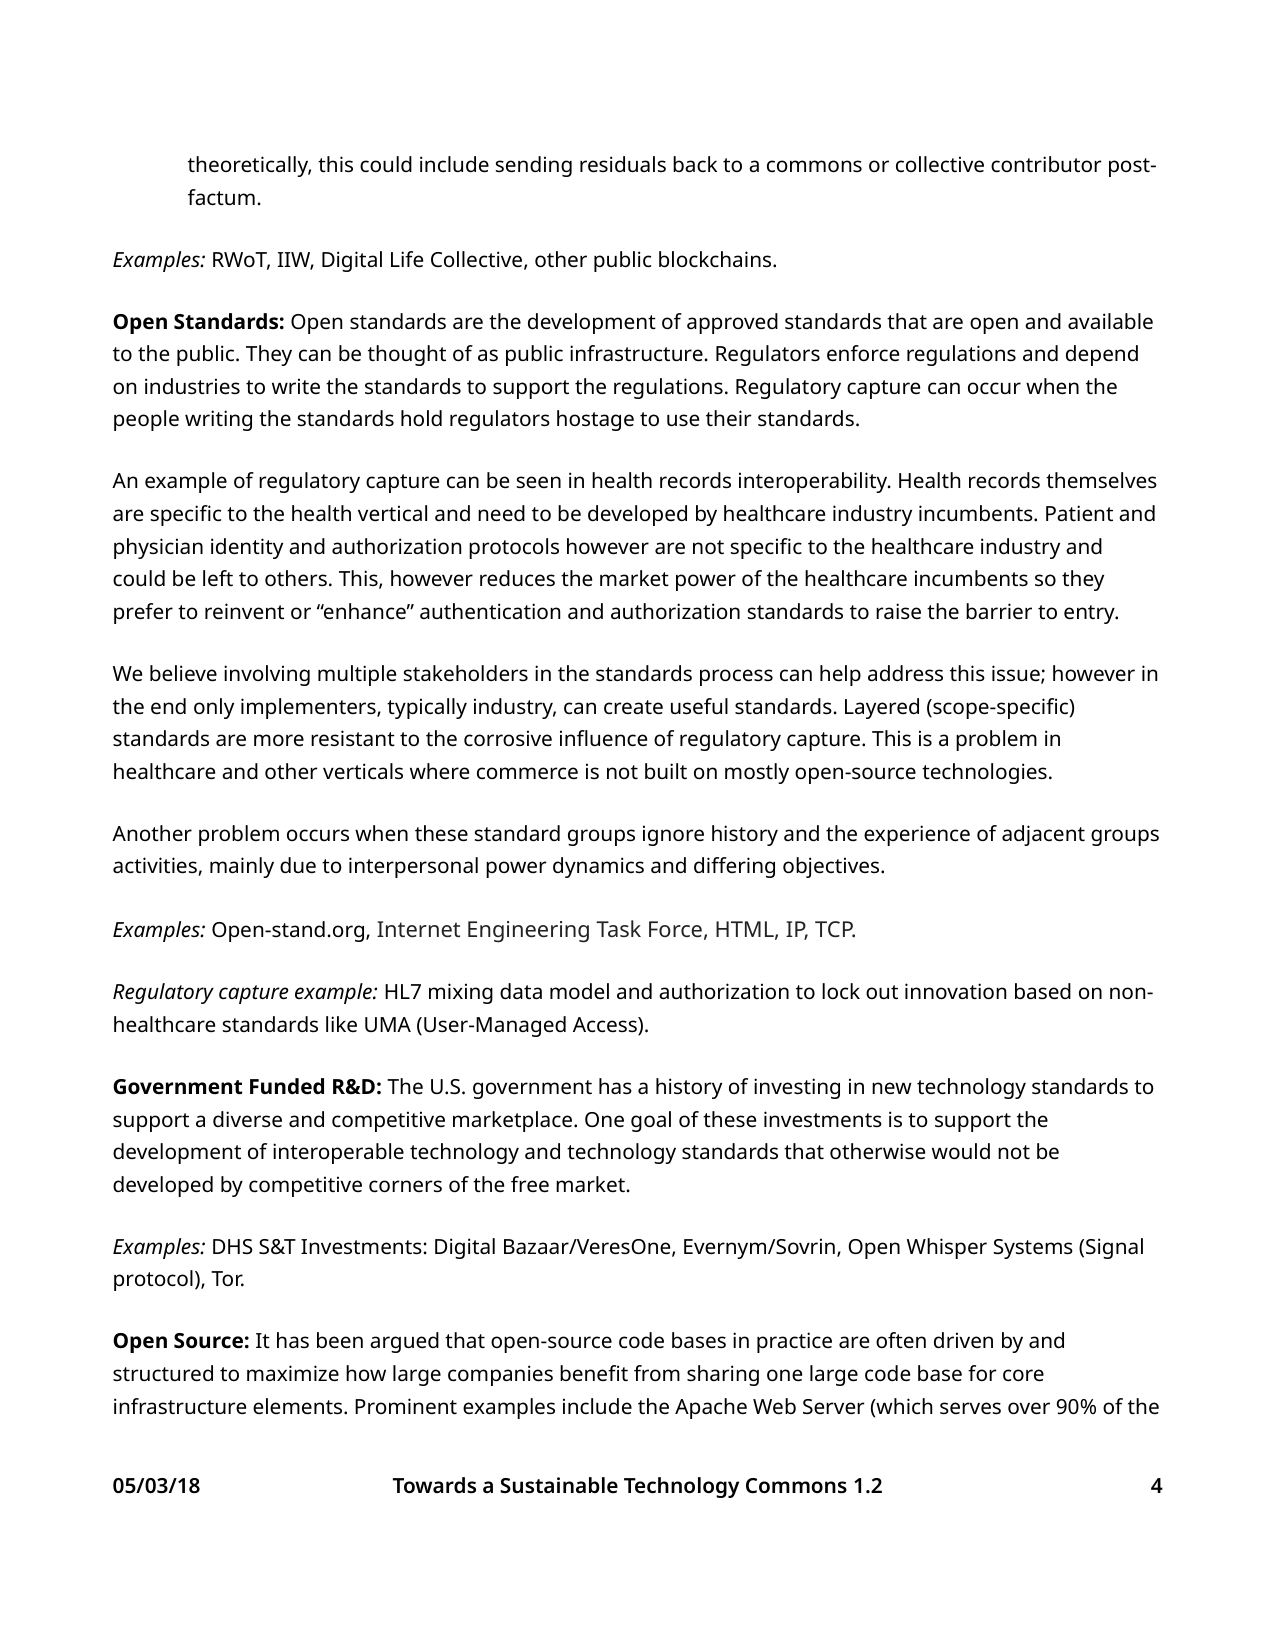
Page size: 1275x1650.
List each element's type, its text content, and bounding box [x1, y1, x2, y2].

text We believe involving multiple stakeholders in the standards process can help address this issue; however in the end only implementers, typically industry, can create useful standards. Layered (scope-specific) standards are more resistant to the corrosive influence of regulatory capture. This is a problem in healthcare and other verticals where commerce is not built on mostly open-source technologies. [112, 659, 1162, 785]
list theoretically, this could include sending residuals back to a commons or collective contributor post-factum. [150, 150, 1162, 211]
text Another problem occurs when these standard groups ignore history and the experience of adjacent groups activities, mainly due to interpersonal power dynamics and differing objectives. [112, 819, 1162, 880]
text Open Standards: Open standards are the development of approved standards that are open and available to the public. They can be thought of as public infrastructure. Regulators enforce regulations and depend on industries to write the standards to support the regulations. Regulatory capture can occur when the people writing the standards hold regulators hostage to use their standards. [112, 307, 1162, 433]
text Open Source: It has been argued that open-source code bases in practice are often driven by and structured to maximize how large companies benefit from sharing one large code base for core infrastructure elements. Prominent examples include the Apache Web Server (which serves over 90% of the [112, 1327, 1162, 1420]
text An example of regulatory capture can be seen in health records interoperability. Health records themselves are specific to the health vertical and need to be developed by healthcare industry incumbents. Patient and physician identity and authorization protocols however are not specific to the healthcare industry and could be left to others. This, however reduces the market power of the healthcare incumbents so they prefer to reinvent or “enhance” authentication and authorization standards to raise the barrier to entry. [112, 467, 1162, 626]
text Government Funded R&D: The U.S. government has a history of investing in new technology standards to support a diverse and competitive marketplace. One goal of these investments is to support the development of interoperable technology and technology standards that otherwise would not be developed by competitive corners of the free market. [112, 1072, 1162, 1198]
text Examples: DHS S&T Investments: Digital Bazaar/VeresOne, Evernym/Sovrin, Open Whisper Systems (Signal protocol), Tor. [112, 1232, 1162, 1293]
text Regulatory capture example: HL7 mixing data model and authorization to lock out innovation based on non-healthcare standards like UMA (User-Managed Access). [112, 977, 1162, 1038]
text Examples: RWoT, IIW, Digital Life Collective, other public blockchains. [112, 245, 1162, 273]
text Examples: Open-stand.org, Internet Engineering Task Force, HTML, IP, TCP. [112, 914, 1162, 943]
